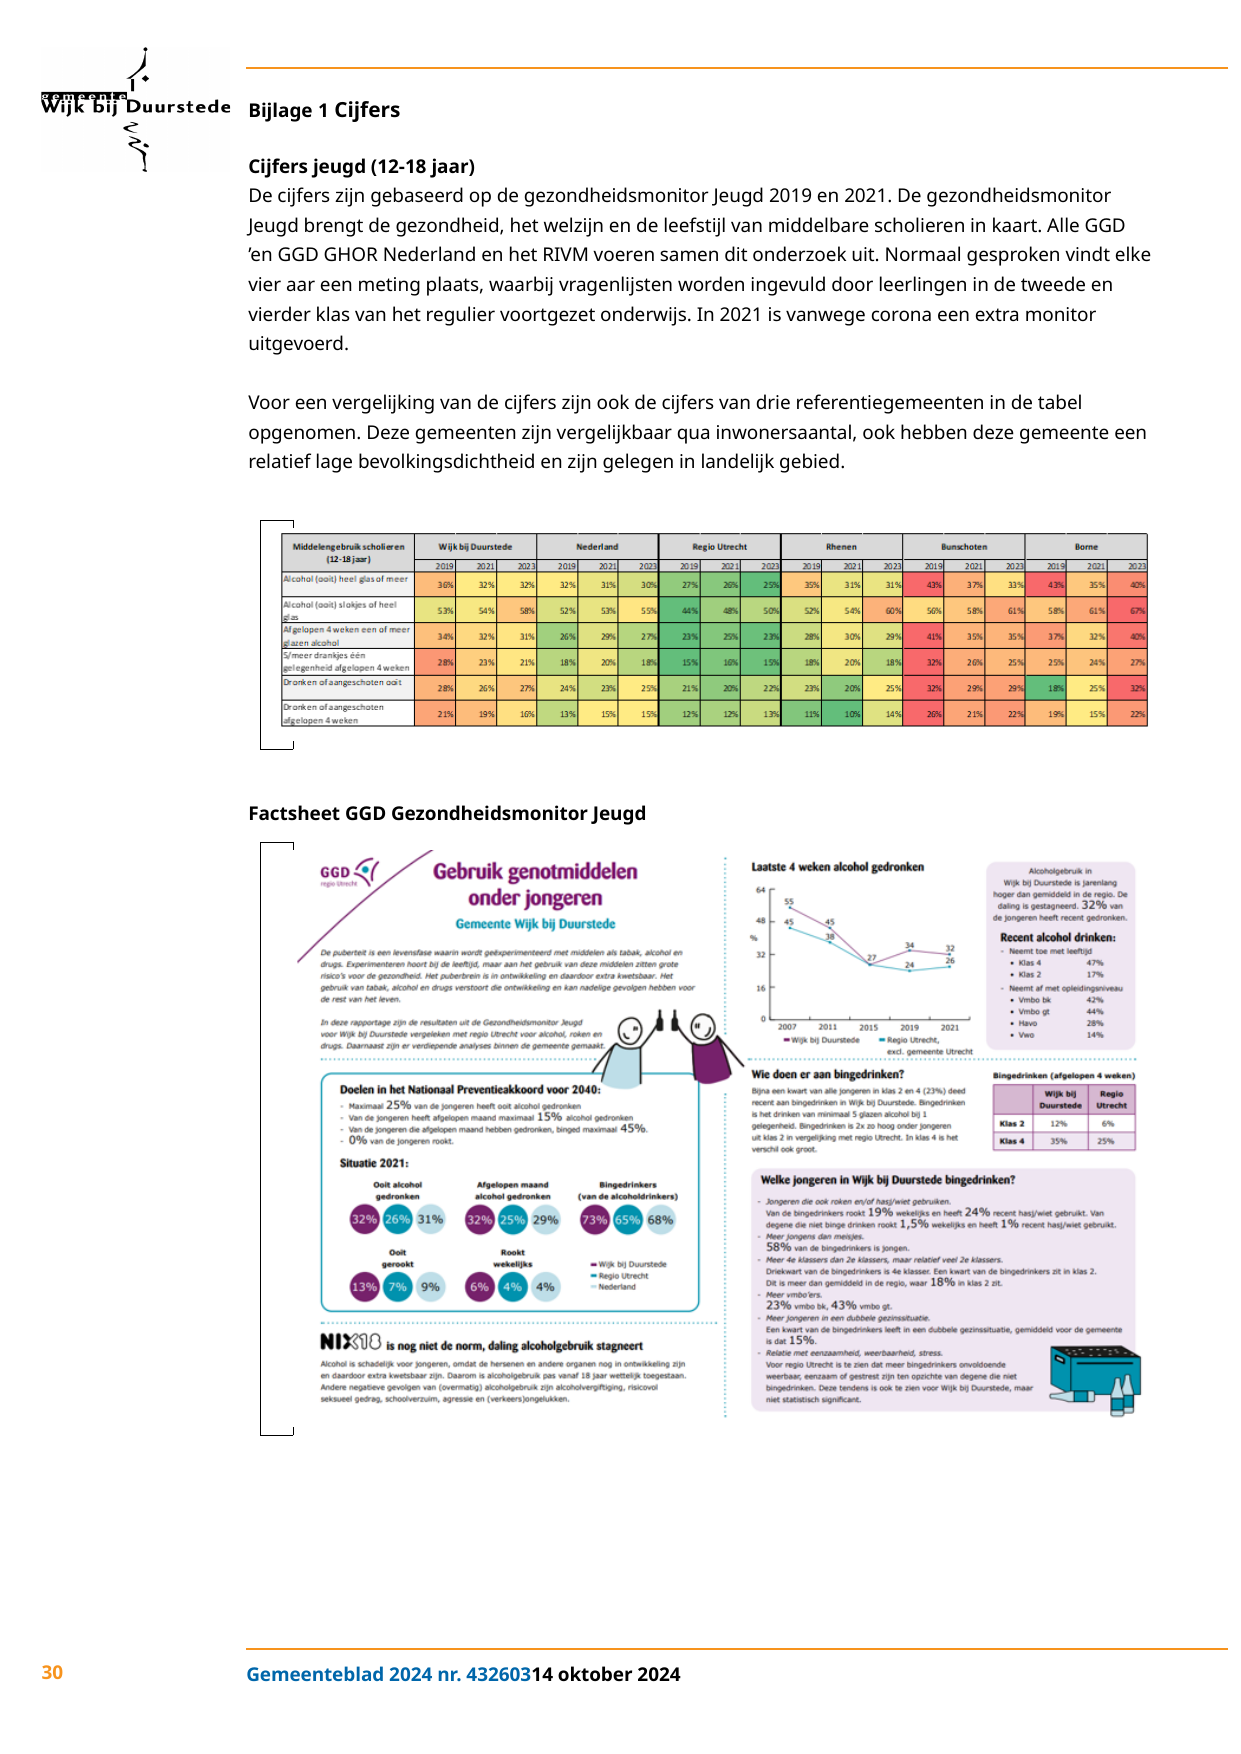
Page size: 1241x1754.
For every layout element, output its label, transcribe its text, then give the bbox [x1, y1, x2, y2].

picture [41, 47, 231, 172]
picture [268, 850, 1173, 1427]
text Cijfers jeugd (12-18 jaar) [248, 153, 1152, 179]
picture [268, 528, 1155, 741]
text Factsheet GGD Gezondheidsmonitor Jeugd [248, 800, 1152, 826]
text De cijfers zijn gebaseerd op de gezondheidsmonitor Jeugd 2019 en 2021. De gezondheidsmonitor Jeugd brengt de gezondheid, het welzijn en de leefstijl van middelbare scholieren in kaart. Alle GGD ’en GGD GHOR Nederland en het RIVM voeren samen dit onderzoek uit. Normaal gesproken vindt elke vier aar een meting plaats, waarbij vragenlijsten worden ingevuld door leerlingen in de tweede en vierder klas van het regulier voortgezet onderwijs. In 2021 is vanwege corona een extra monitor uitgevoerd. [248, 182, 1152, 356]
text Voor een vergelijking van de cijfers zijn ook de cijfers van drie referentiegemeenten in de tabel opgenomen. Deze gemeenten zijn vergelijkbaar qua inwonersaantal, ook hebben deze gemeente een relatief lage bevolkingsdichtheid en zijn gelegen in landelijk gebied. [248, 389, 1152, 474]
text Bijlage 1 Cijfers [248, 95, 1152, 123]
